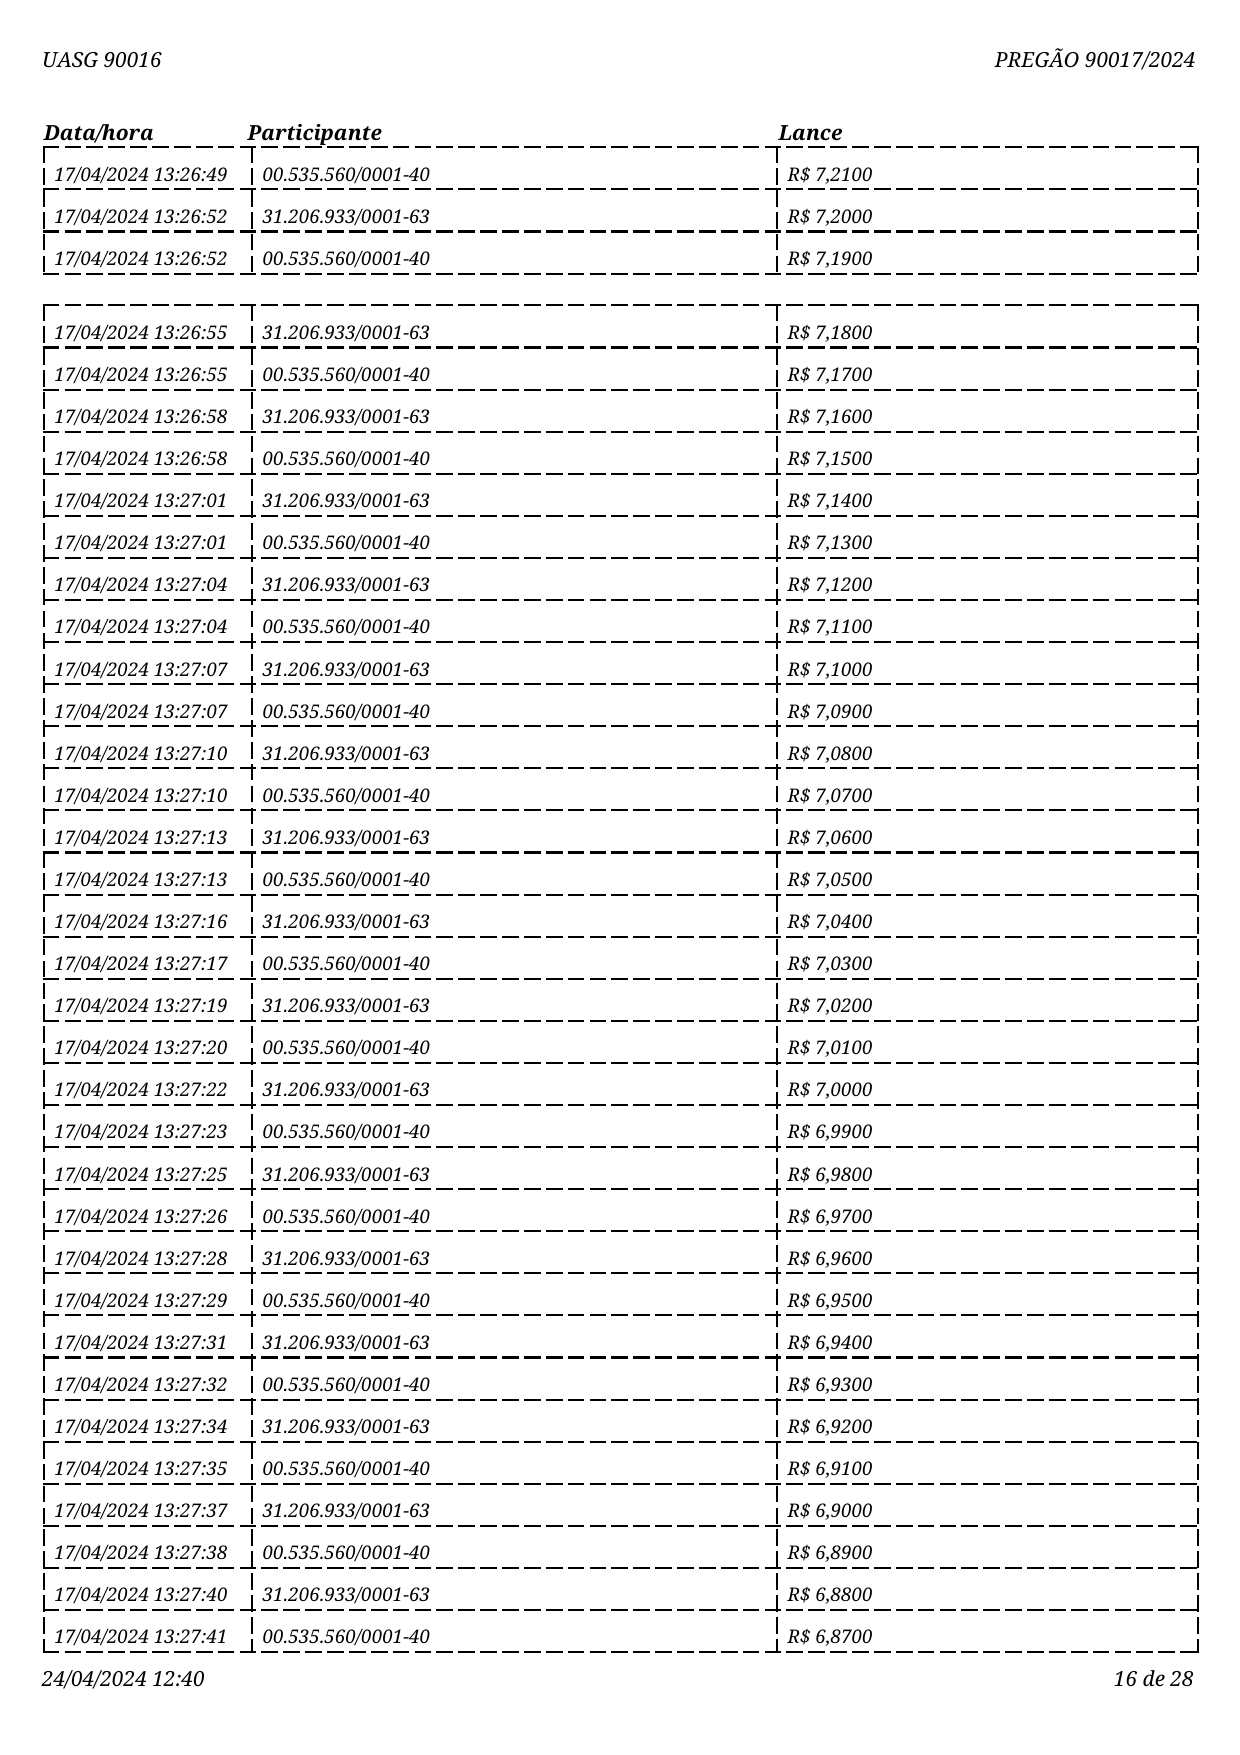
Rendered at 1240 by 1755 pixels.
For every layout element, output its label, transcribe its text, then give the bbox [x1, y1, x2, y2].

table_cell 31.206.933/0001-63 [252, 1483, 777, 1525]
table_cell 17/04/2024 13:27:07 [44, 641, 252, 683]
table_cell 17/04/2024 13:26:58 [44, 431, 252, 473]
table_cell R$ 6,9100 [777, 1441, 1198, 1483]
table_cell 17/04/2024 13:27:22 [44, 1062, 252, 1104]
table_cell 31.206.933/0001-63 [252, 1146, 777, 1188]
table_cell 17/04/2024 13:27:29 [44, 1272, 252, 1314]
table_cell R$ 6,9400 [777, 1314, 1198, 1356]
table_cell 00.535.560/0001-40 [252, 1356, 777, 1398]
table_cell R$ 7,0800 [777, 725, 1198, 767]
table_cell 00.535.560/0001-40 [252, 1020, 777, 1062]
table_cell R$ 7,0600 [777, 809, 1198, 851]
table_cell R$ 7,2000 [777, 188, 1198, 230]
table_cell R$ 7,1400 [777, 473, 1198, 515]
table_cell 31.206.933/0001-63 [252, 641, 777, 683]
table_cell R$ 6,9500 [777, 1272, 1198, 1314]
table_cell 00.535.560/0001-40 [252, 1525, 777, 1567]
table_cell 31.206.933/0001-63 [252, 1314, 777, 1356]
table_cell 17/04/2024 13:27:04 [44, 557, 252, 599]
table_cell 00.535.560/0001-40 [252, 146, 777, 188]
table_header R$ 7,1800 [777, 304, 1198, 346]
table_cell R$ 7,1200 [777, 557, 1198, 599]
table_cell 31.206.933/0001-63 [252, 978, 777, 1020]
table_cell 17/04/2024 13:27:01 [44, 473, 252, 515]
table_cell 17/04/2024 13:27:25 [44, 1146, 252, 1188]
table_cell 17/04/2024 13:27:31 [44, 1314, 252, 1356]
table_cell 31.206.933/0001-63 [252, 1230, 777, 1272]
table_cell 31.206.933/0001-63 [252, 1567, 777, 1609]
table_cell 17/04/2024 13:27:01 [44, 515, 252, 557]
table_cell 31.206.933/0001-63 [252, 894, 777, 936]
table_cell 17/04/2024 13:27:13 [44, 809, 252, 851]
table_cell 17/04/2024 13:27:16 [44, 894, 252, 936]
table_cell R$ 6,8800 [777, 1567, 1198, 1609]
table_cell 00.535.560/0001-40 [252, 851, 777, 893]
table_cell 17/04/2024 13:27:04 [44, 599, 252, 641]
table_cell R$ 7,2100 [777, 146, 1198, 188]
table_cell R$ 7,1000 [777, 641, 1198, 683]
table_cell R$ 6,9600 [777, 1230, 1198, 1272]
table_cell R$ 6,9700 [777, 1188, 1198, 1230]
table_cell 31.206.933/0001-63 [252, 188, 777, 230]
table_cell 31.206.933/0001-63 [252, 725, 777, 767]
table_cell 31.206.933/0001-63 [252, 809, 777, 851]
table_cell R$ 6,9000 [777, 1483, 1198, 1525]
table_cell 00.535.560/0001-40 [252, 767, 777, 809]
table_cell R$ 6,9900 [777, 1104, 1198, 1146]
table_cell 17/04/2024 13:27:37 [44, 1483, 252, 1525]
table_cell 17/04/2024 13:27:10 [44, 725, 252, 767]
table_cell 17/04/2024 13:27:19 [44, 978, 252, 1020]
table_cell R$ 7,0500 [777, 851, 1198, 893]
table_cell 17/04/2024 13:27:28 [44, 1230, 252, 1272]
table_cell 00.535.560/0001-40 [252, 515, 777, 557]
table_cell 00.535.560/0001-40 [252, 346, 777, 388]
table_cell R$ 6,9800 [777, 1146, 1198, 1188]
table_cell 17/04/2024 13:26:49 [44, 146, 252, 188]
table_cell 31.206.933/0001-63 [252, 473, 777, 515]
table_cell 00.535.560/0001-40 [252, 1104, 777, 1146]
table_cell 17/04/2024 13:26:55 [44, 346, 252, 388]
table_header 17/04/2024 13:26:55 [44, 304, 252, 346]
table_cell 17/04/2024 13:27:20 [44, 1020, 252, 1062]
table_cell 31.206.933/0001-63 [252, 1399, 777, 1441]
table_cell 17/04/2024 13:27:07 [44, 683, 252, 725]
table_cell R$ 7,1100 [777, 599, 1198, 641]
table_cell R$ 7,1300 [777, 515, 1198, 557]
table_cell 00.535.560/0001-40 [252, 1272, 777, 1314]
table_cell R$ 6,9300 [777, 1356, 1198, 1398]
table_cell R$ 7,0700 [777, 767, 1198, 809]
table_cell 00.535.560/0001-40 [252, 599, 777, 641]
table_cell 00.535.560/0001-40 [252, 431, 777, 473]
table_cell 31.206.933/0001-63 [252, 557, 777, 599]
table_cell 17/04/2024 13:27:40 [44, 1567, 252, 1609]
table_cell 00.535.560/0001-40 [252, 1609, 777, 1651]
table_cell 17/04/2024 13:27:32 [44, 1356, 252, 1398]
table_header 31.206.933/0001-63 [252, 304, 777, 346]
table_cell 17/04/2024 13:27:26 [44, 1188, 252, 1230]
table_cell 31.206.933/0001-63 [252, 1062, 777, 1104]
table_cell 17/04/2024 13:27:17 [44, 936, 252, 978]
table_cell 17/04/2024 13:27:38 [44, 1525, 252, 1567]
table_cell R$ 6,8900 [777, 1525, 1198, 1567]
table_cell 31.206.933/0001-63 [252, 389, 777, 431]
table_cell R$ 7,0300 [777, 936, 1198, 978]
table_cell R$ 7,1900 [777, 230, 1198, 272]
table_cell 00.535.560/0001-40 [252, 683, 777, 725]
table_cell 17/04/2024 13:27:13 [44, 851, 252, 893]
table_cell 17/04/2024 13:26:58 [44, 389, 252, 431]
table_cell R$ 7,0900 [777, 683, 1198, 725]
table_cell 00.535.560/0001-40 [252, 230, 777, 272]
table_cell 00.535.560/0001-40 [252, 936, 777, 978]
table_cell R$ 6,9200 [777, 1399, 1198, 1441]
table_cell R$ 7,1700 [777, 346, 1198, 388]
table_cell R$ 7,0000 [777, 1062, 1198, 1104]
table_cell 00.535.560/0001-40 [252, 1188, 777, 1230]
table_cell R$ 7,1600 [777, 389, 1198, 431]
table_cell 17/04/2024 13:26:52 [44, 230, 252, 272]
table_cell R$ 7,1500 [777, 431, 1198, 473]
table_cell 17/04/2024 13:27:41 [44, 1609, 252, 1651]
table_cell R$ 7,0200 [777, 978, 1198, 1020]
table_cell 00.535.560/0001-40 [252, 1441, 777, 1483]
table_cell 17/04/2024 13:27:35 [44, 1441, 252, 1483]
table_cell R$ 7,0100 [777, 1020, 1198, 1062]
table_cell R$ 7,0400 [777, 894, 1198, 936]
table_cell 17/04/2024 13:27:23 [44, 1104, 252, 1146]
table_cell 17/04/2024 13:26:52 [44, 188, 252, 230]
table_cell R$ 6,8700 [777, 1609, 1198, 1651]
table_cell 17/04/2024 13:27:34 [44, 1399, 252, 1441]
table_cell 17/04/2024 13:27:10 [44, 767, 252, 809]
